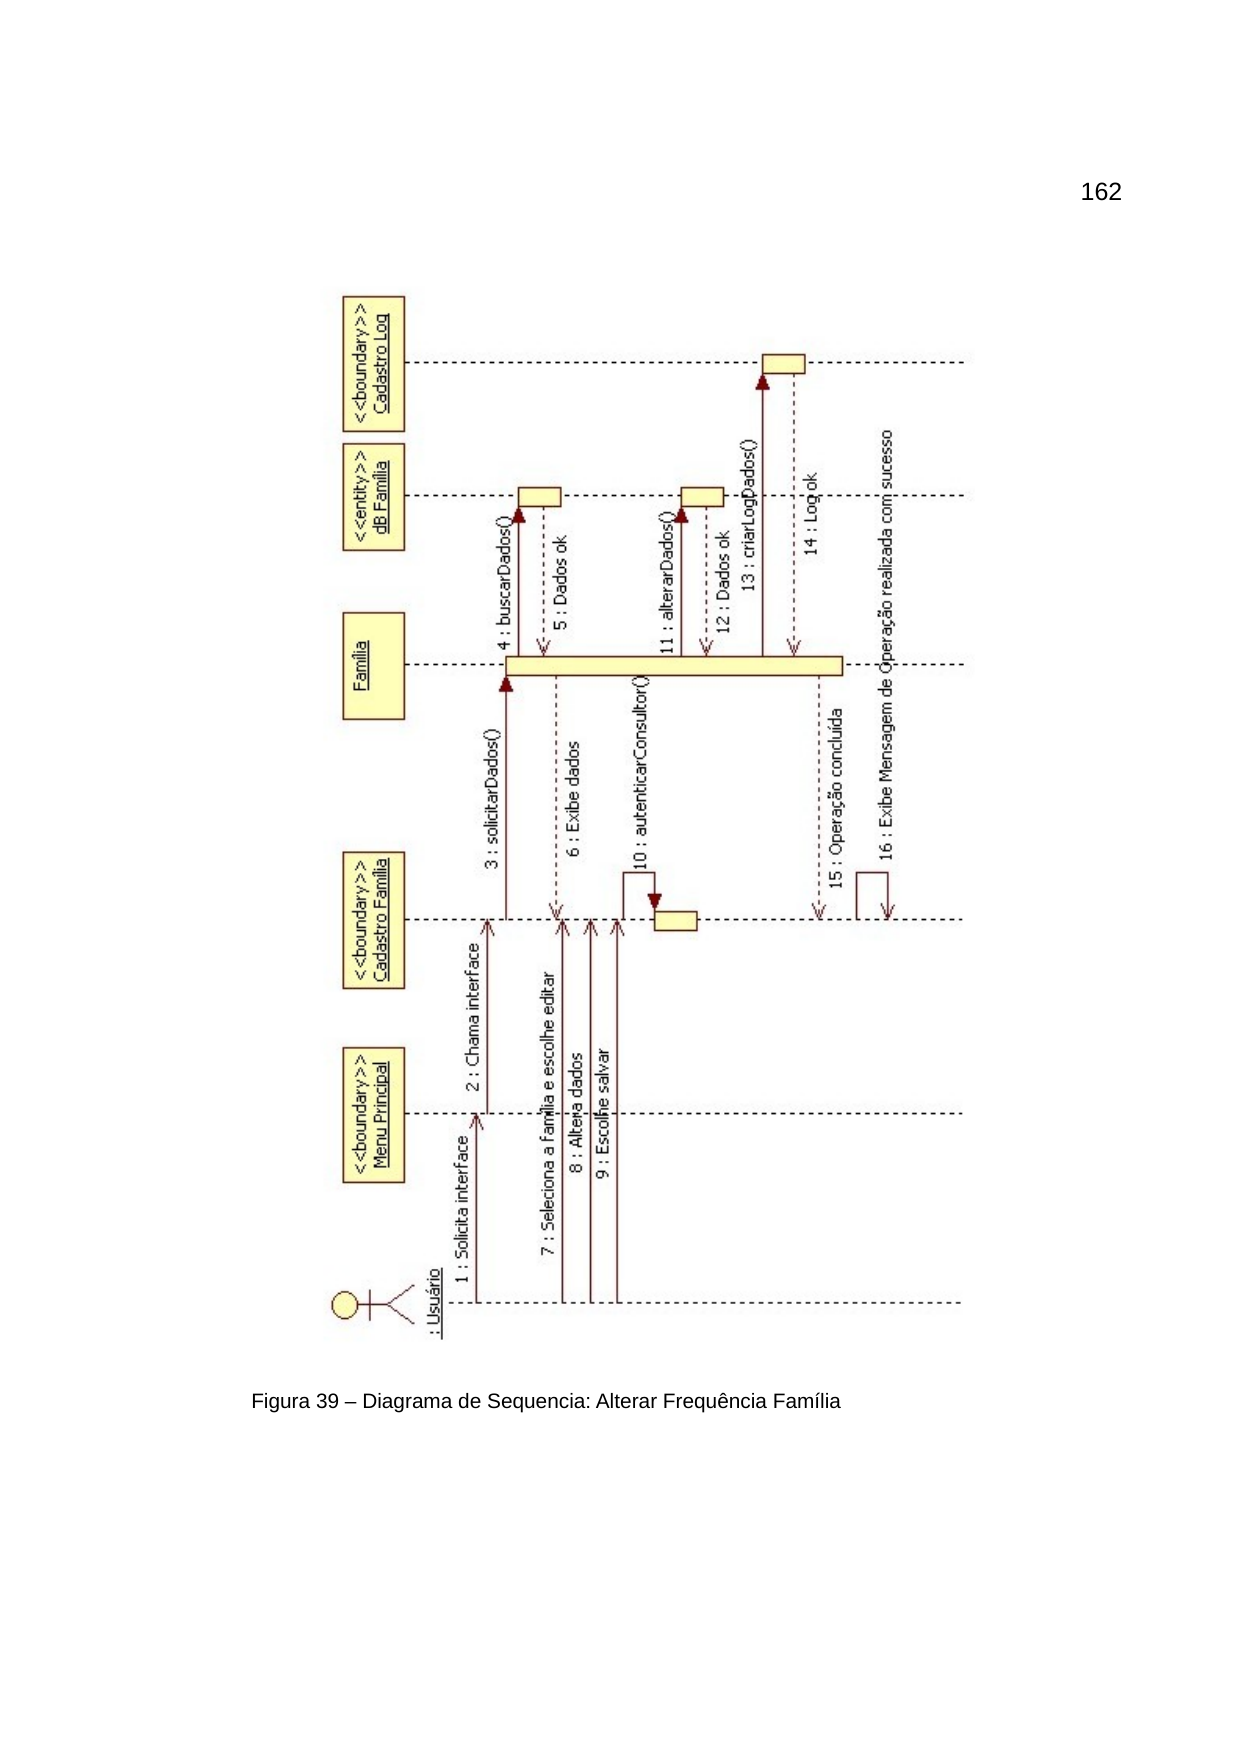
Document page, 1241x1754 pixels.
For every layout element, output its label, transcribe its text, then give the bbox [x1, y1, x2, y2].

text Figura 39 – Diagrama de Sequencia: Alterar Frequência Família [177, 1390, 1122, 1413]
picture [299, 265, 1000, 1390]
